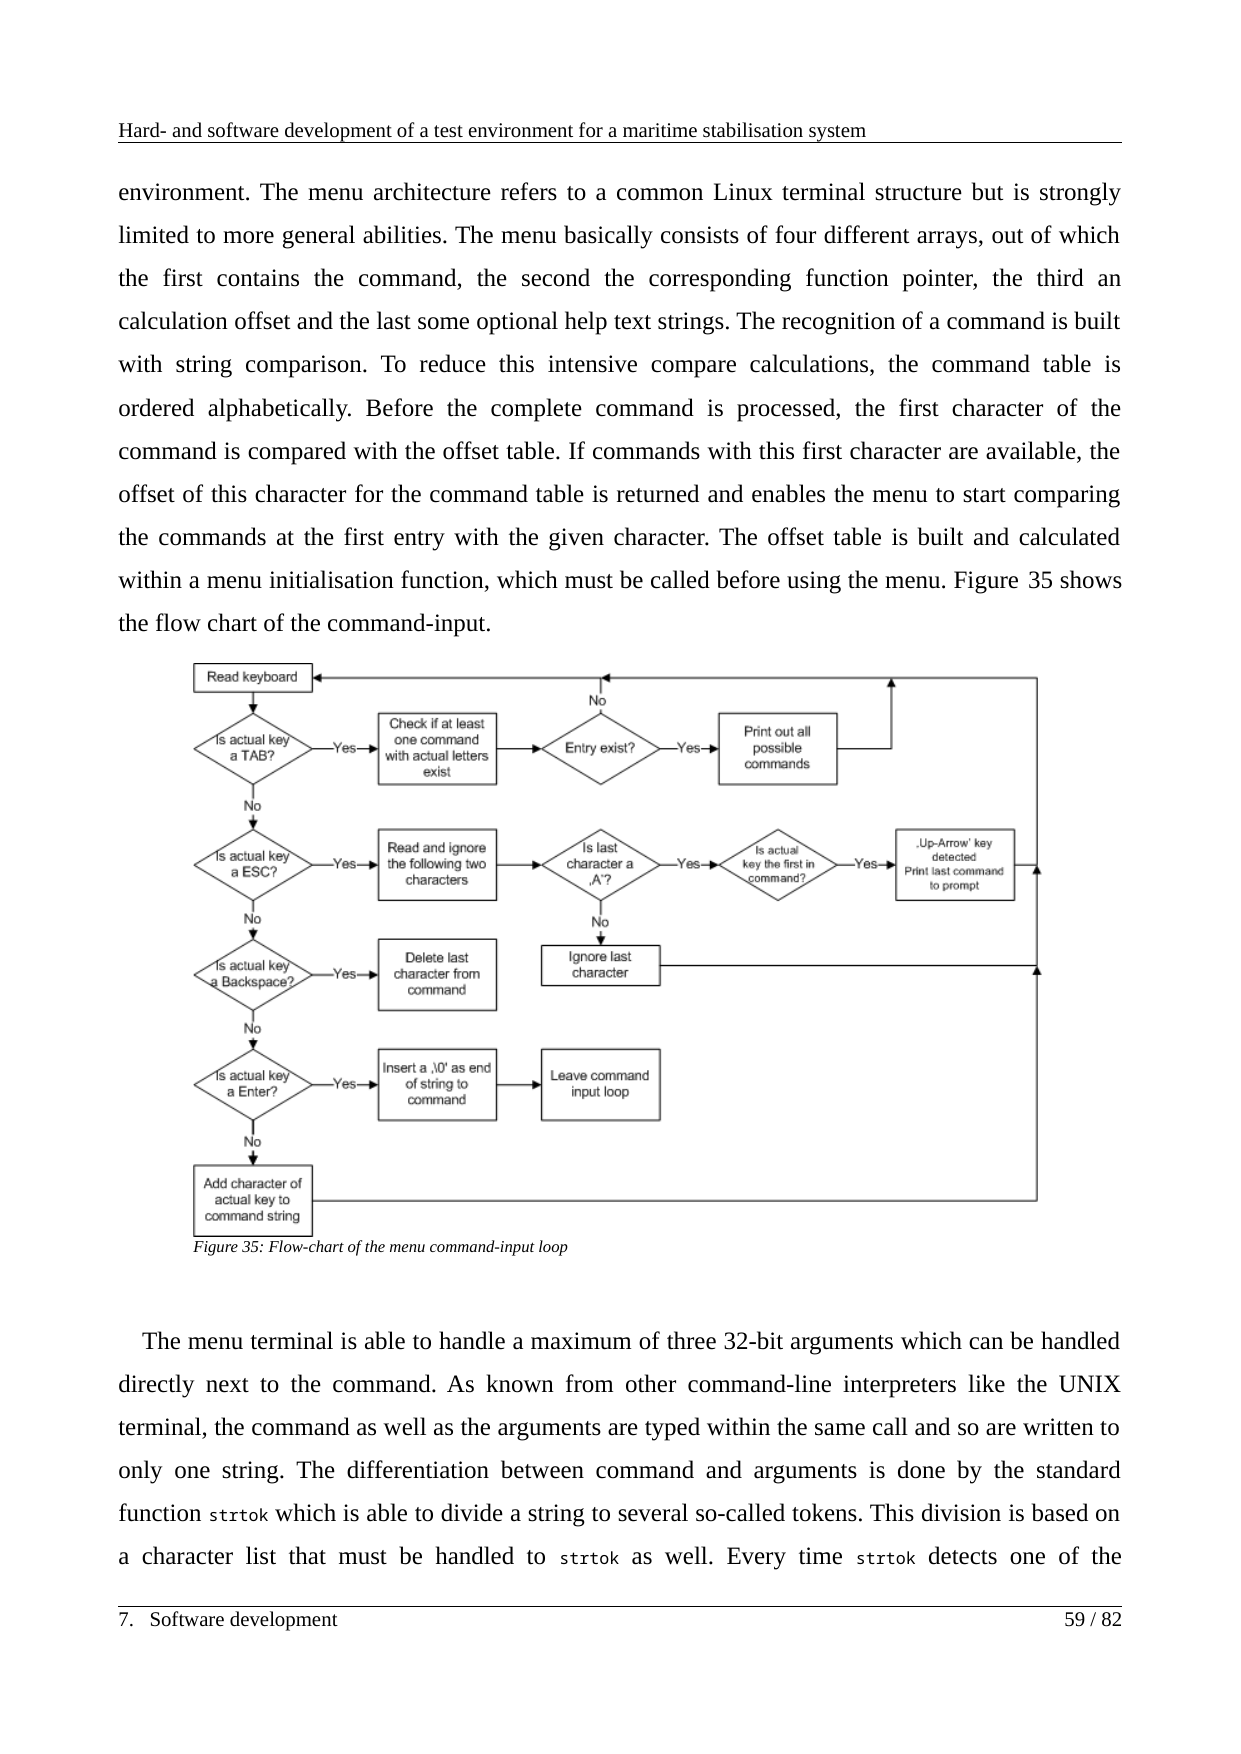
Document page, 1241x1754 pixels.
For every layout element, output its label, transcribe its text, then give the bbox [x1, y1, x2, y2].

text The menu terminal is able to handle a maximum of three 32-bit arguments which can be handled directly next to the command. As known from other command-line interpreters like the UNIX terminal, the command as well as the arguments are typed within the same call and so are written to only one string. The differentiation between command and arguments is done by the standard function strtok which is able to divide a string to several so-called tokens. This division is based on a character list that must be handled to strtok as well. Every time strtok detects one of the [118, 1326, 1122, 1570]
picture [193, 663, 1048, 1237]
text environment. The menu architecture refers to a common Linux terminal structure but is strongly limited to more general abilities. The menu basically consists of four different arrays, out of which the first contains the command, the second the corresponding function pointer, the third an calculation offset and the last some optional help text strings. The recognition of a command is built with string comparison. To reduce this intensive compare calculations, the command table is ordered alphabetically. Before the complete command is processed, the first character of the command is compared with the offset table. If commands with this first character are available, the offset of this character for the command table is returned and enables the menu to start comparing the commands at the first entry with the given character. The offset table is built and calculated within a menu initialisation function, which must be called before using the menu. Figure 35 shows the flow chart of the command-input. [118, 177, 1122, 637]
text Figure 35: Flow-chart of the menu command-input loop [193, 1237, 1047, 1256]
